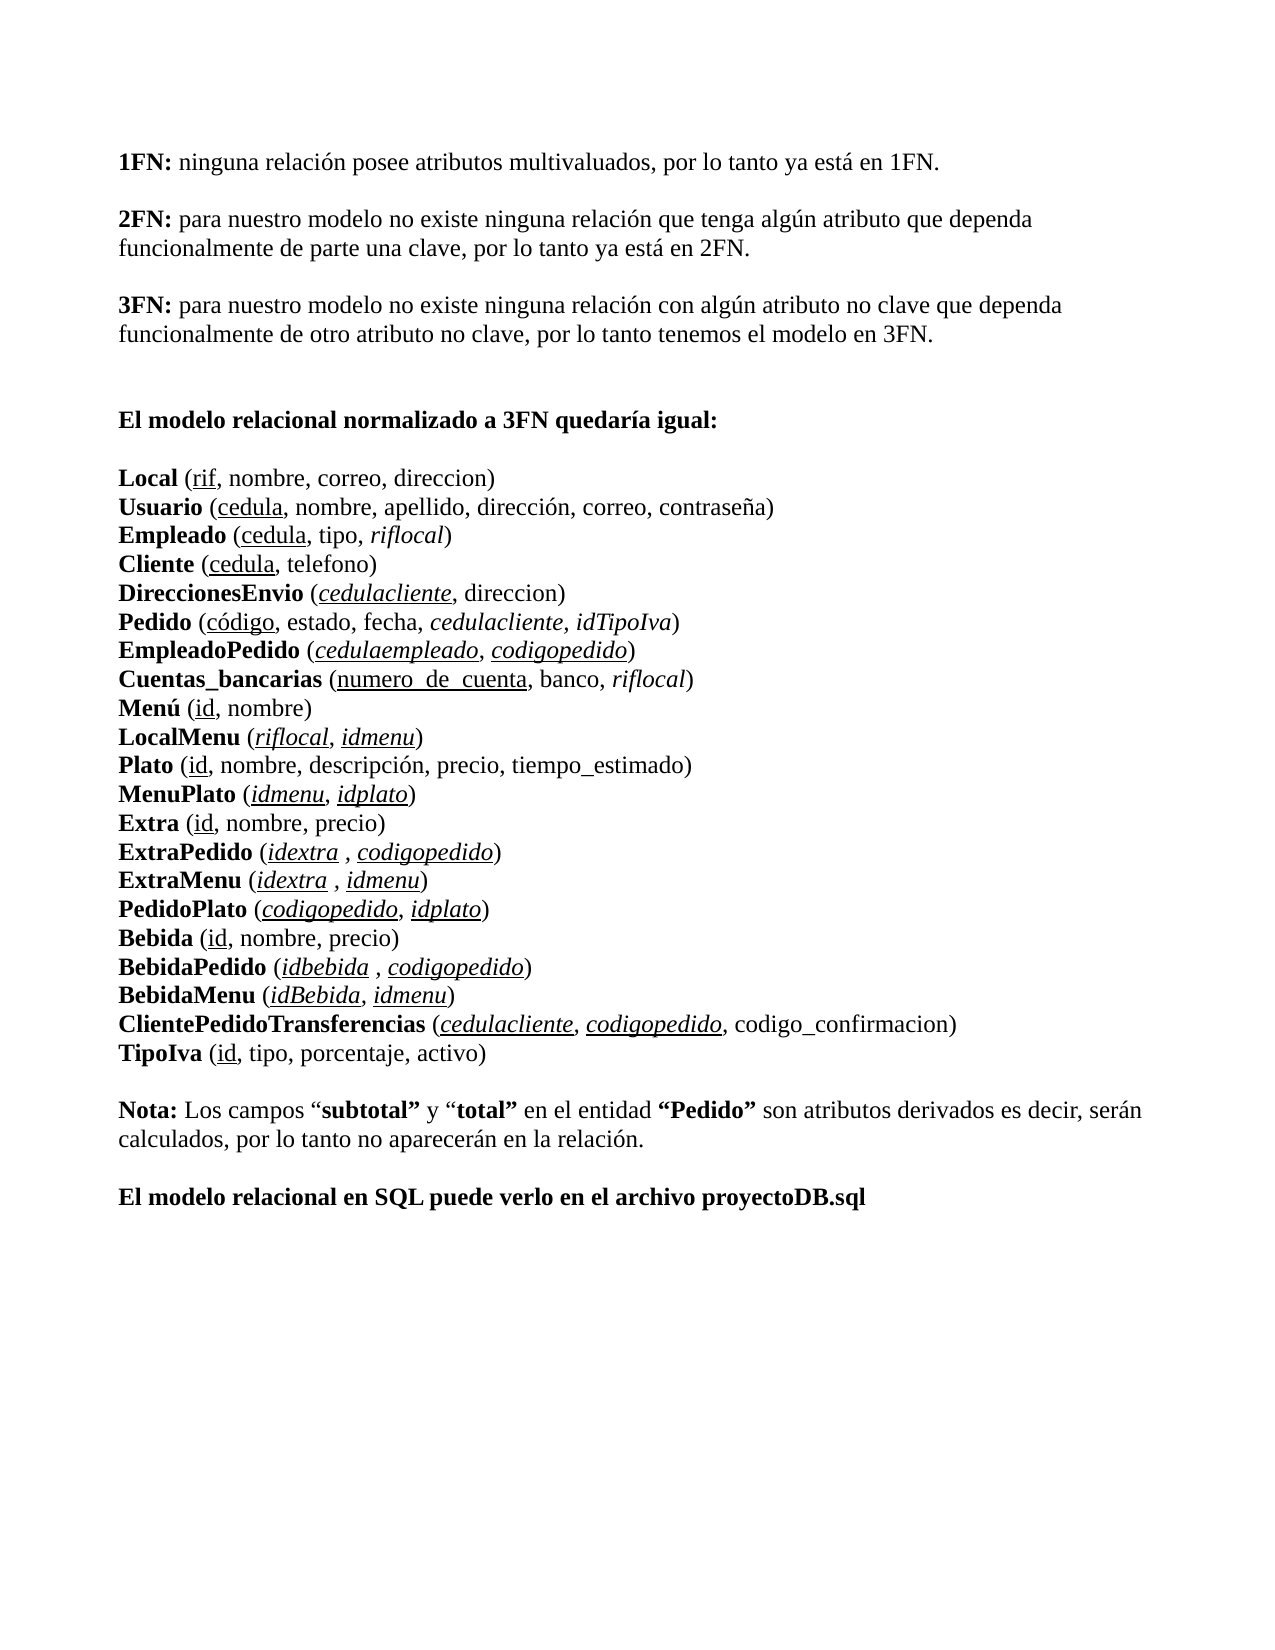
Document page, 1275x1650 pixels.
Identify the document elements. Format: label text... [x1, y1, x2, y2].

text PedidoPlato (codigopedido, idplato) [118, 894, 1157, 923]
text 1FN: ninguna relación posee atributos multivaluados, por lo tanto ya está en 1FN. [118, 147, 1157, 176]
text Local (rif, nombre, correo, direccion) [118, 463, 1157, 492]
text 3FN: para nuestro modelo no existe ninguna relación con algún atributo no clave que dependa funcionalmente de otro atributo no clave, por lo tanto tenemos el modelo en 3FN. [118, 291, 1157, 348]
text EmpleadoPedido (cedulaempleado, codigopedido) [118, 636, 1157, 664]
text DireccionesEnvio (cedulacliente, direccion) [118, 578, 1157, 607]
text LocalMenu (riflocal, idmenu) [118, 722, 1157, 751]
text Cuentas_bancarias (numero_de_cuenta, banco, riflocal) [118, 664, 1157, 693]
text BebidaPedido (idbebida , codigopedido) [118, 952, 1157, 981]
text Empleado (cedula, tipo, riflocal) [118, 521, 1157, 549]
text MenuPlato (idmenu, idplato) [118, 779, 1157, 808]
text 2FN: para nuestro modelo no existe ninguna relación que tenga algún atributo que dependa funcionalmente de parte una clave, por lo tanto ya está en 2FN. [118, 204, 1157, 262]
text Bebida (id, nombre, precio) [118, 923, 1157, 952]
text Menú (id, nombre) [118, 693, 1157, 722]
text ClientePedidoTransferencias (cedulacliente, codigopedido, codigo_confirmacion) [118, 1009, 1157, 1038]
text TipoIva (id, tipo, porcentaje, activo) [118, 1038, 1157, 1067]
text BebidaMenu (idBebida, idmenu) [118, 981, 1157, 1009]
text ExtraPedido (idextra , codigopedido) [118, 837, 1157, 866]
text Extra (id, nombre, precio) [118, 808, 1157, 837]
text Cliente (cedula, telefono) [118, 549, 1157, 578]
text Usuario (cedula, nombre, apellido, dirección, correo, contraseña) [118, 492, 1157, 521]
text Nota: Los campos “subtotal” y “total” en el entidad “Pedido” son atributos derivados es decir, serán calculados, por lo tanto no aparecerán en la relación. [118, 1096, 1157, 1153]
text Pedido (código, estado, fecha, cedulacliente, idTipoIva) [118, 607, 1157, 636]
text El modelo relacional normalizado a 3FN quedaría igual: [118, 406, 1157, 434]
text Plato (id, nombre, descripción, precio, tiempo_estimado) [118, 751, 1157, 779]
text El modelo relacional en SQL puede verlo en el archivo proyectoDB.sql [118, 1182, 1157, 1211]
text ExtraMenu (idextra , idmenu) [118, 866, 1157, 894]
